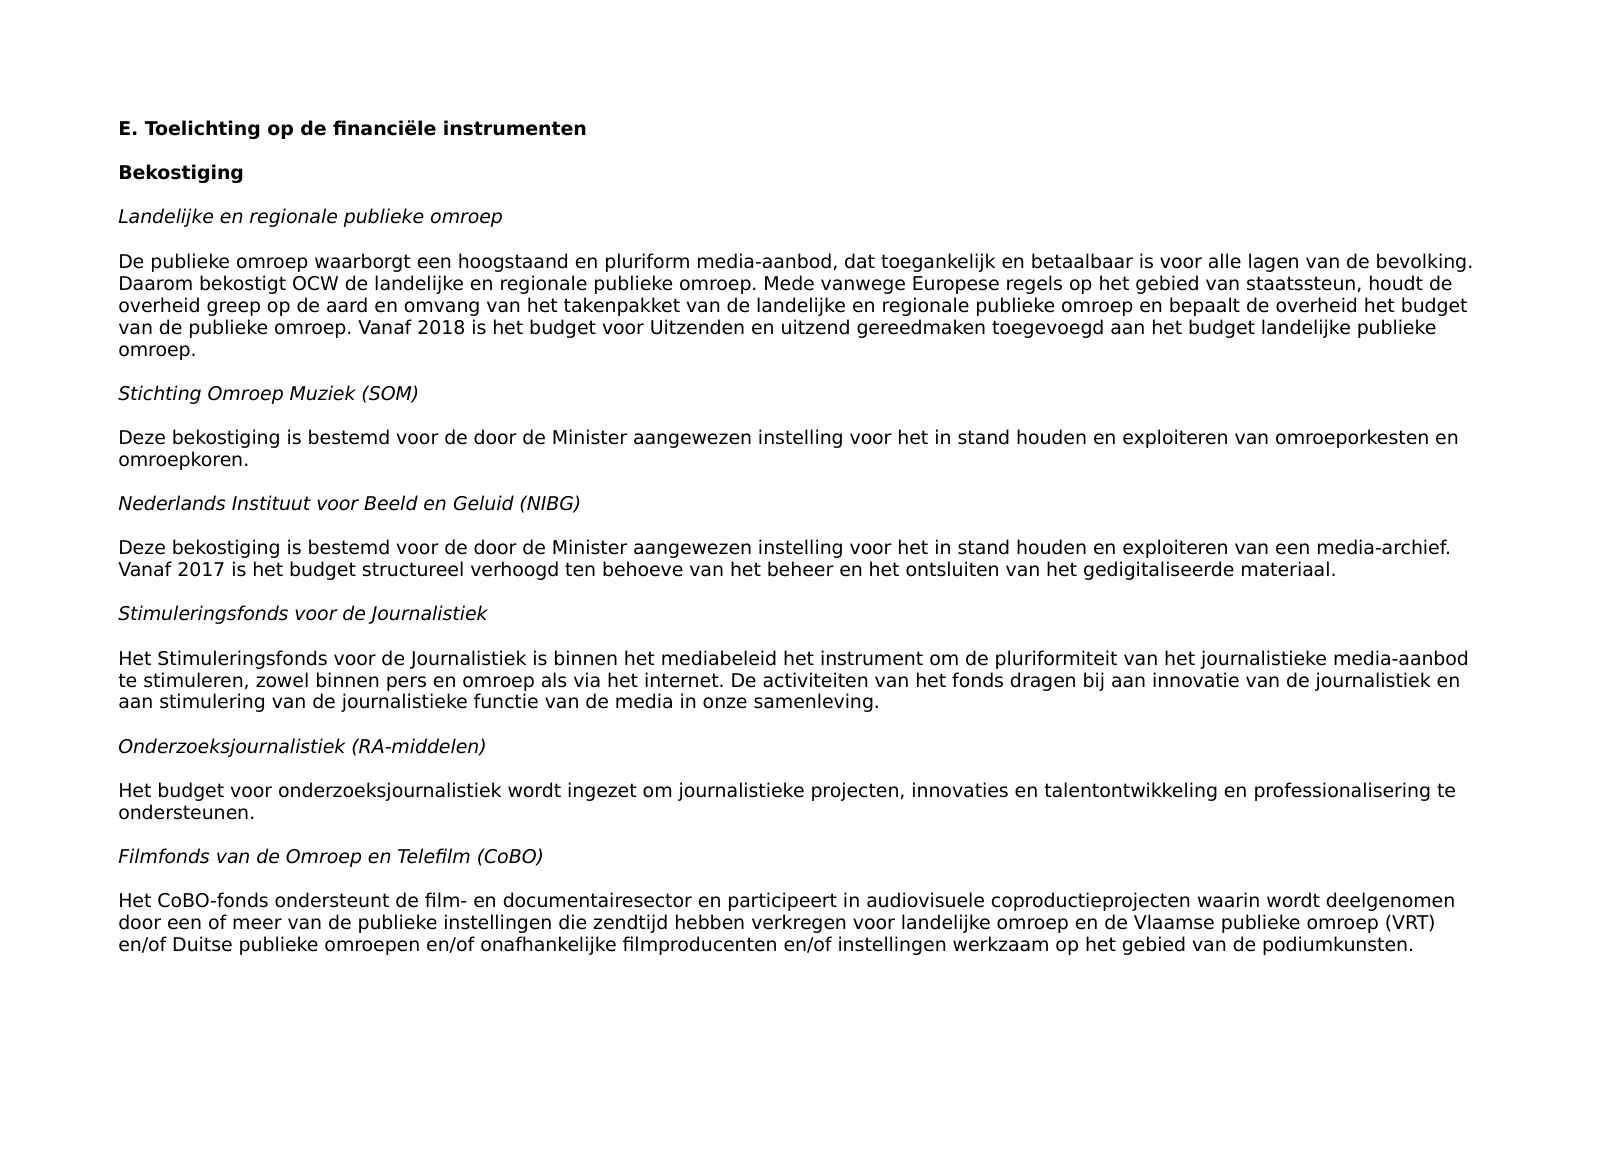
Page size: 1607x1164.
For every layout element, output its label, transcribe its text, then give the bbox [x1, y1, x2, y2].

text Het CoBO-fonds ondersteunt de film- en documentairesector en participeert in audiovisuele coproductieprojecten waarin wordt deelgenomen door een of meer van de publieke instellingen die zendtijd hebben verkregen voor landelijke omroep en de Vlaamse publieke omroep (VRT) en/of Duitse publieke omroepen en/of onafhankelijke filmproducenten en/of instellingen werkzaam op het gebied van de podiumkunsten. [118, 890, 1488, 956]
subtitle Filmfonds van de Omroep en Telefilm (CoBO) [118, 846, 1488, 868]
text Deze bekostiging is bestemd voor de door de Minister aangewezen instelling voor het in stand houden en exploiteren van een media-archief. Vanaf 2017 is het budget structureel verhoogd ten behoeve van het beheer en het ontsluiten van het gedigitaliseerde materiaal. [118, 537, 1488, 581]
subtitle Bekostiging [118, 162, 1488, 184]
subtitle Stichting Omroep Muziek (SOM) [118, 383, 1488, 405]
subtitle Nederlands Instituut voor Beeld en Geluid (NIBG) [118, 493, 1488, 515]
text De publieke omroep waarborgt een hoogstaand en pluriform media-aanbod, dat toegankelijk en betaalbaar is voor alle lagen van de bevolking. Daarom bekostigt OCW de landelijke en regionale publieke omroep. Mede vanwege Europese regels op het gebied van staatssteun, houdt de overheid greep op de aard en omvang van het takenpakket van de landelijke en regionale publieke omroep en bepaalt de overheid het budget van de publieke omroep. Vanaf 2018 is het budget voor Uitzenden en uitzend gereedmaken toegevoegd aan het budget landelijke publieke omroep. [118, 251, 1488, 361]
text Deze bekostiging is bestemd voor de door de Minister aangewezen instelling voor het in stand houden en exploiteren van omroeporkesten en omroepkoren. [118, 427, 1488, 471]
subtitle Landelijke en regionale publieke omroep [118, 206, 1488, 228]
text Het Stimuleringsfonds voor de Journalistiek is binnen het mediabeleid het instrument om de pluriformiteit van het journalistieke media-aanbod te stimuleren, zowel binnen pers en omroep als via het internet. De activiteiten van het fonds dragen bij aan innovatie van de journalistiek en aan stimulering van de journalistieke functie van de media in onze samenleving. [118, 647, 1488, 713]
subtitle Onderzoeksjournalistiek (RA-middelen) [118, 736, 1488, 758]
text Het budget voor onderzoeksjournalistiek wordt ingezet om journalistieke projecten, innovaties en talentontwikkeling en professionalisering te ondersteunen. [118, 780, 1488, 824]
subtitle E. Toelichting op de financiële instrumenten [118, 118, 1488, 140]
subtitle Stimuleringsfonds voor de Journalistiek [118, 603, 1488, 625]
